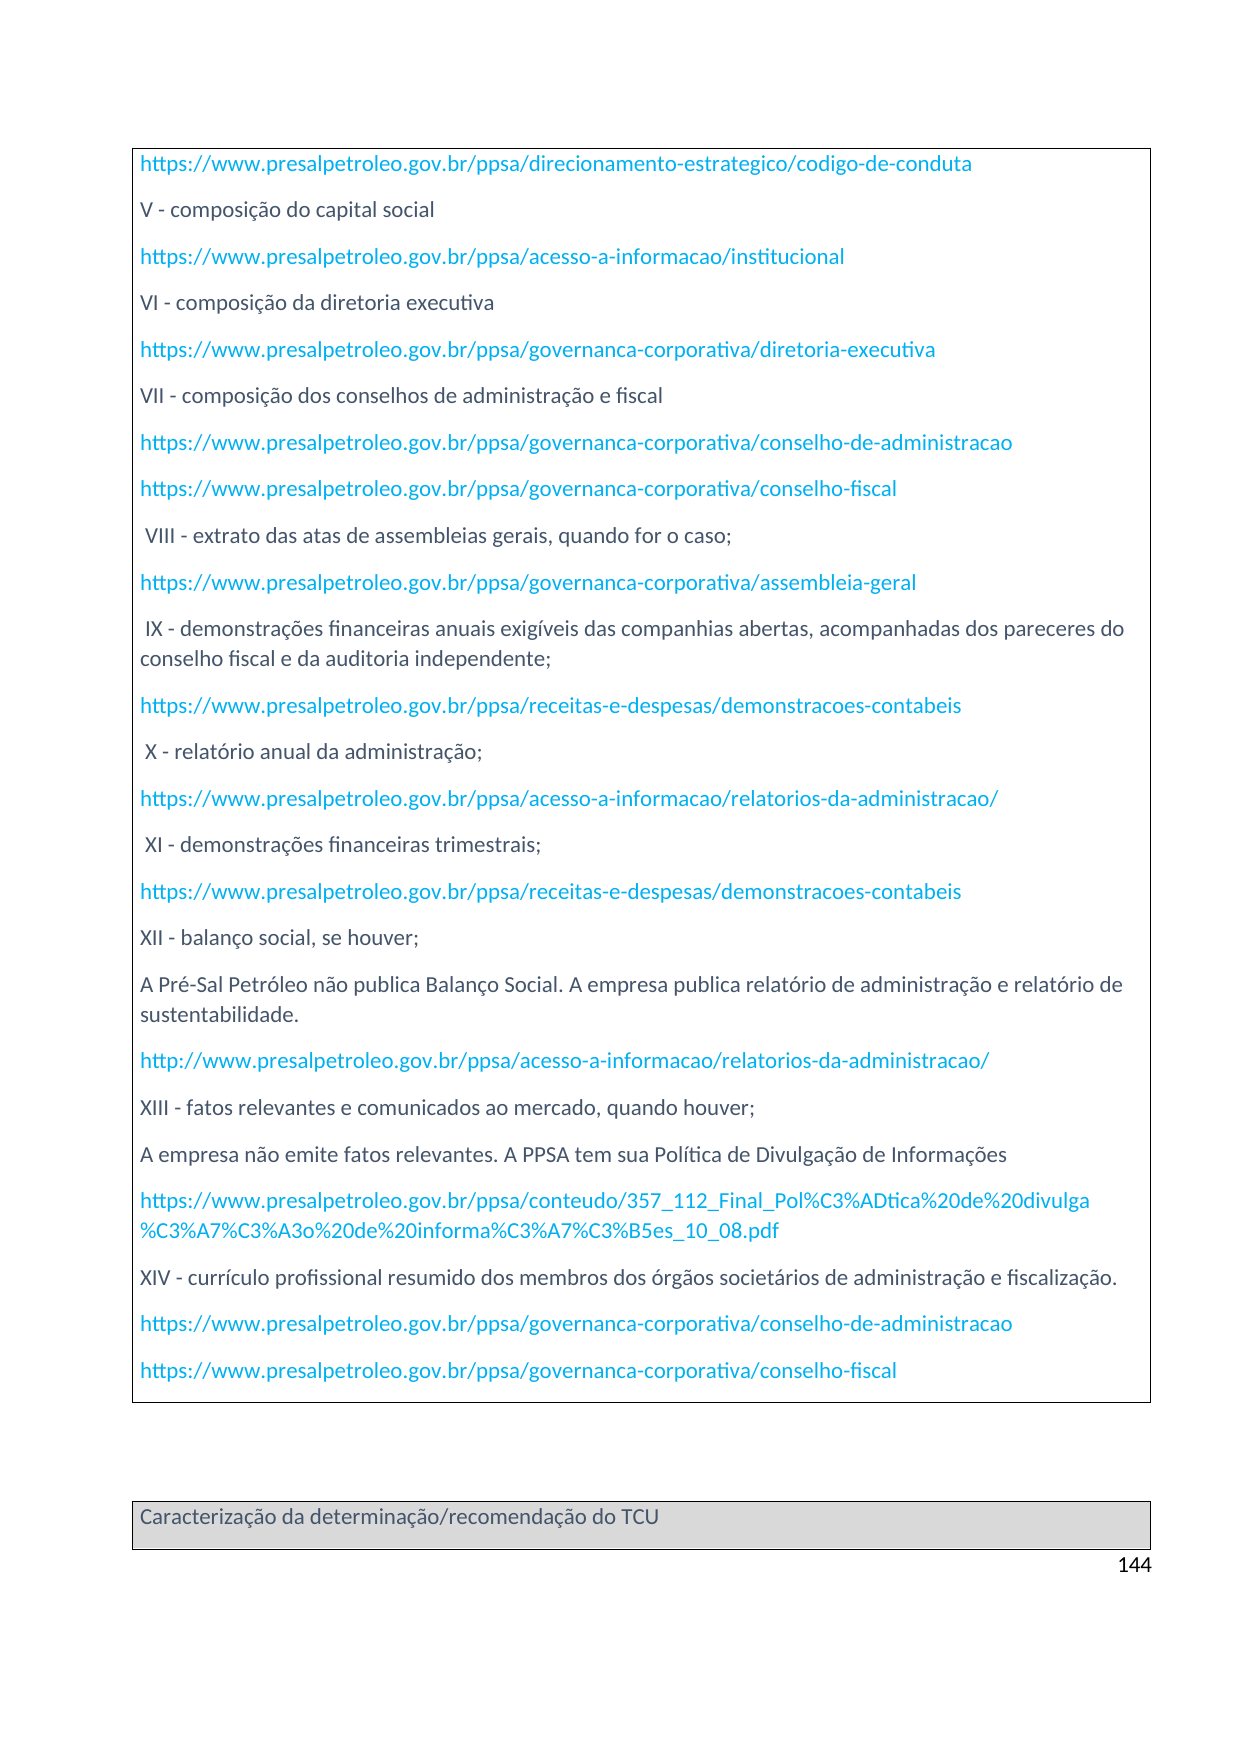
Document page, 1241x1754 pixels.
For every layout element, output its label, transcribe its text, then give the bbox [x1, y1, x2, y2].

table_cell https://www.presalpetroleo.gov.br/ppsa/direcionamento-estrategico/codigo-de-conduta V - composição do capital social https://www.presalpetroleo.gov.br/ppsa/acesso-a-informacao/institucional VI - composição da diretoria executiva https://www.presalpetroleo.gov.br/ppsa/governanca-corporativa/diretoria-executiva VII - composição dos conselhos de administração e fiscal https://www.presalpetroleo.gov.br/ppsa/governanca-corporativa/conselho-de-administracao https://www.presalpetroleo.gov.br/ppsa/governanca-corporativa/conselho-fiscal VIII - extrato das atas de assembleias gerais, quando for o caso; https://www.presalpetroleo.gov.br/ppsa/governanca-corporativa/assembleia-geral IX - demonstrações financeiras anuais exigíveis das companhias abertas, acompanhadas dos pareceres do conselho fiscal e da auditoria independente; https://www.presalpetroleo.gov.br/ppsa/receitas-e-despesas/demonstracoes-contabeis X - relatório anual da administração; https://www.presalpetroleo.gov.br/ppsa/acesso-a-informacao/relatorios-da-administracao/ XI - demonstrações financeiras trimestrais; https://www.presalpetroleo.gov.br/ppsa/receitas-e-despesas/demonstracoes-contabeis XII - balanço social, se houver; A Pré-Sal Petróleo não publica Balanço Social. A empresa publica relatório de administração e relatório de sustentabilidade. http://www.presalpetroleo.gov.br/ppsa/acesso-a-informacao/relatorios-da-administracao/ XIII - fatos relevantes e comunicados ao mercado, quando houver; A empresa não emite fatos relevantes. A PPSA tem sua Política de Divulgação de Informações https://www.presalpetroleo.gov.br/ppsa/conteudo/357_112_Final_Pol%C3%ADtica%20de%20divulga%C3%A7%C3%A3o%20de%20informa%C3%A7%C3%B5es_10_08.pdf XIV - currículo profissional resumido dos membros dos órgãos societários de administração e fiscalização. https://www.presalpetroleo.gov.br/ppsa/governanca-corporativa/conselho-de-administracao https://www.presalpetroleo.gov.br/ppsa/governanca-corporativa/conselho-fiscal [133, 149, 1150, 1402]
table_header Caracterização da determinação/recomendação do TCU [133, 1502, 1150, 1548]
